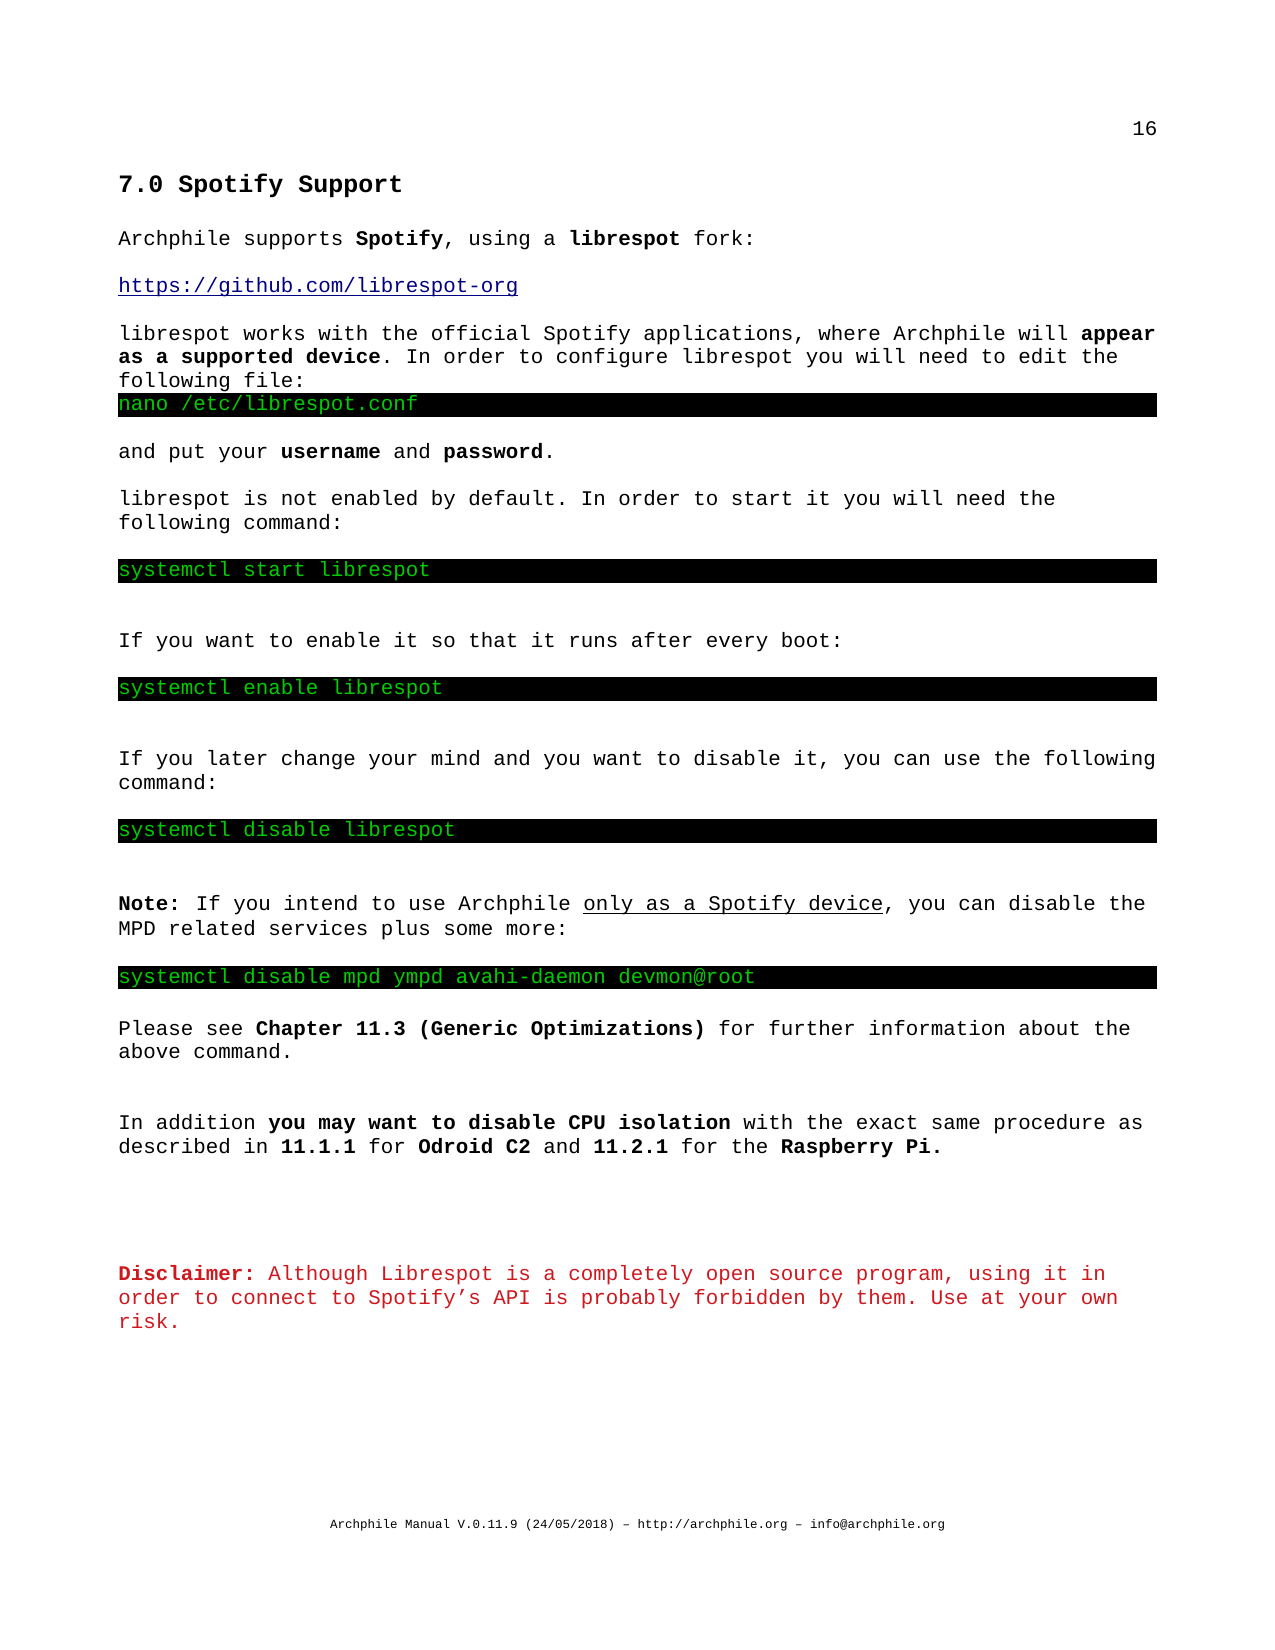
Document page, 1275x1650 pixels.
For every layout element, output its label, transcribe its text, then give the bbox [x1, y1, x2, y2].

text https://github.com/librespot-org [118, 275, 1157, 299]
text Note: If you intend to use Archphile only as a Spotify device, you can disable the MPD related services plus some more: [118, 890, 1157, 942]
text above command. [118, 1041, 1157, 1065]
text If you later change your mind and you want to disable it, you can use the following command: [118, 748, 1157, 795]
text systemctl disable librespot [118, 819, 1157, 843]
text In addition you may want to disable CPU isolation with the exact same procedure as described in 11.1.1 for Odroid C2 and 11.2.1 for the Raspberry Pi. [118, 1112, 1157, 1159]
text systemctl start librespot [118, 559, 1157, 583]
text systemctl disable mpd ympd avahi-daemon devmon@root [118, 966, 1157, 989]
text Please see Chapter 11.3 (Generic Optimizations) for further information about the [118, 1018, 1157, 1041]
text librespot works with the official Spotify applications, where Archphile will appear as a supported device. In order to configure librespot you will need to edit the following file: [118, 322, 1157, 393]
text and put your username and password. [118, 441, 1157, 464]
text systemctl enable librespot [118, 677, 1157, 701]
text Disclaimer: Although Librespot is a completely open source program, using it in order to connect to Spotify’s API is probably forbidden by them. Use at your own risk. [118, 1263, 1157, 1334]
text 7.0 Spotify Support [118, 171, 1157, 199]
text Archphile supports Spotify, using a librespot fork: [118, 228, 1157, 252]
text nano /etc/librespot.conf [118, 393, 1157, 417]
text librespot is not enabled by default. In order to start it you will need the following command: [118, 488, 1157, 535]
text If you want to enable it so that it runs after every boot: [118, 630, 1157, 653]
